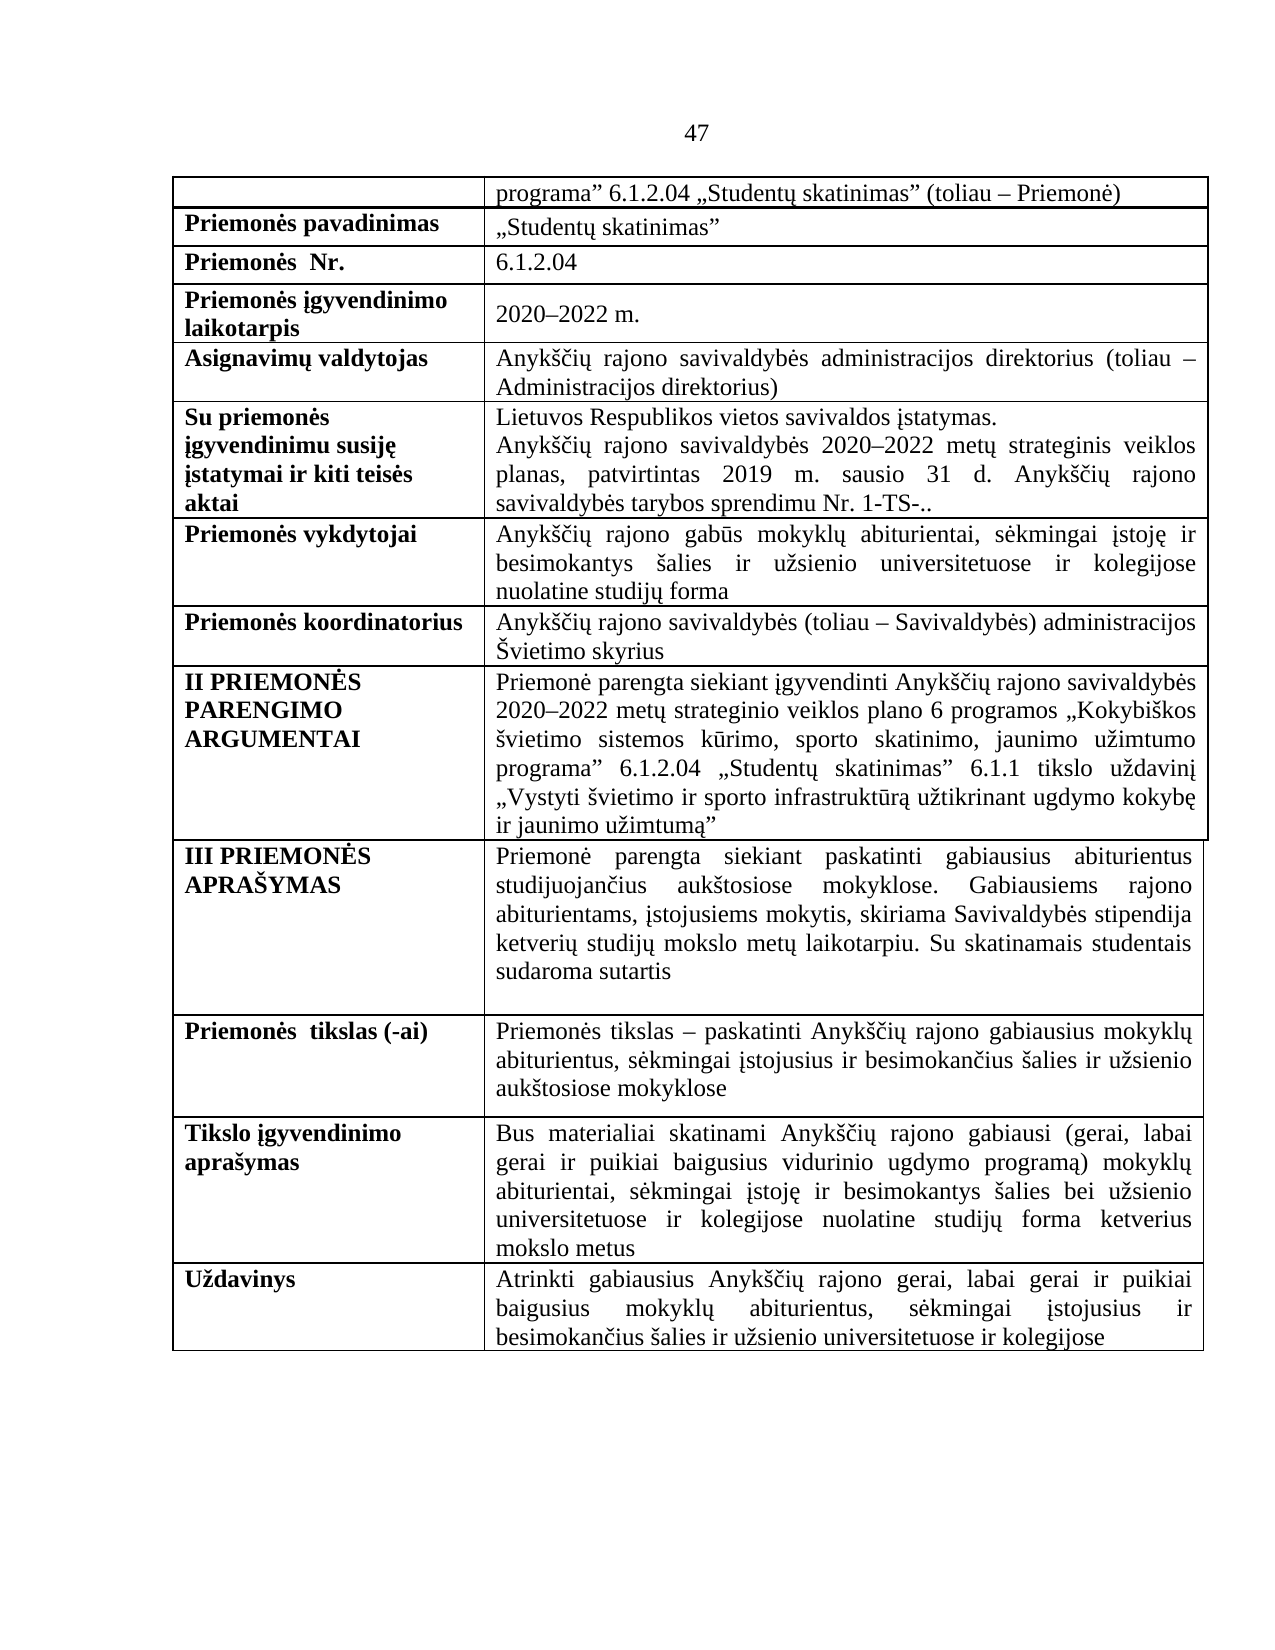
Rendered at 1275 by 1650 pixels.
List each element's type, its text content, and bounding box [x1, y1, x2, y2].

table_cell Priemonės koordinatorius [174, 607, 484, 665]
table_cell [1204, 1116, 1208, 1262]
table_cell Priemonės tikslas (-ai) [174, 1016, 484, 1116]
table_cell Atrinkti gabiausius Anykščių rajono gerai, labai gerai ir puikiai baigusius mokyklų abiturientus, sėkmingai įstojusius ir besimokančius šalies ir užsienio universitetuose ir kolegijose [485, 1264, 1203, 1350]
table_cell III PRIEMONĖS APRAŠYMAS [174, 841, 484, 1014]
table_cell 6.1.2.04 [485, 247, 1207, 283]
table_cell Tikslo įgyvendinimo aprašymas [174, 1118, 484, 1262]
table_cell 2020–2022 m. [485, 285, 1207, 342]
table_cell [1204, 1014, 1208, 1116]
table_cell [1204, 841, 1208, 1014]
table_header programaˮ 6.1.2.04 „Studentų skatinimasˮ (toliau – Priemonė) [485, 178, 1207, 206]
table_cell Uždavinys [174, 1264, 484, 1350]
table_cell Priemonės pavadinimas [174, 209, 484, 244]
table_cell Su priemonės įgyvendinimu susiję įstatymai ir kiti teisės aktai [174, 402, 484, 517]
table_cell Anykščių rajono savivaldybės (toliau – Savivaldybės) administracijos Švietimo skyrius [485, 607, 1207, 665]
table_cell Priemonės įgyvendinimo laikotarpis [174, 285, 484, 342]
table_cell Lietuvos Respublikos vietos savivaldos įstatymas. Anykščių rajono savivaldybės 2020–2022 metų strateginis veiklos planas, patvirtintas 2019 m. sausio 31 d. Anykščių rajono savivaldybės tarybos sprendimu Nr. 1-TS-.. [485, 402, 1207, 517]
table_cell Bus materialiai skatinami Anykščių rajono gabiausi (gerai, labai gerai ir puikiai baigusius vidurinio ugdymo programą) mokyklų abiturientai, sėkmingai įstoję ir besimokantys šalies bei užsienio universitetuose ir kolegijose nuolatine studijų forma ketverius mokslo metus [485, 1118, 1203, 1262]
table_cell Priemonės tikslas – paskatinti Anykščių rajono gabiausius mokyklų abiturientus, sėkmingai įstojusius ir besimokančius šalies ir užsienio aukštosiose mokyklose [485, 1016, 1203, 1116]
table_cell Priemonė parengta siekiant paskatinti gabiausius abiturientus studijuojančius aukštosiose mokyklose. Gabiausiems rajono abiturientams, įstojusiems mokytis, skiriama Savivaldybės stipendija ketverių studijų mokslo metų laikotarpiu. Su skatinamais studentais sudaroma sutartis [485, 841, 1203, 1014]
table_cell II PRIEMONĖS PARENGIMO ARGUMENTAI [174, 667, 484, 839]
table_cell Priemonės vykdytojai [174, 519, 484, 605]
table_cell „Studentų skatinimasˮ [485, 209, 1207, 244]
table_cell Asignavimų valdytojas [174, 343, 484, 401]
table_cell [1204, 1262, 1208, 1350]
table_cell Anykščių rajono gabūs mokyklų abiturientai, sėkmingai įstoję ir besimokantys šalies ir užsienio universitetuose ir kolegijose nuolatine studijų forma [485, 519, 1207, 605]
table_header [174, 178, 484, 206]
table_cell Priemonė parengta siekiant įgyvendinti Anykščių rajono savivaldybės 2020–2022 metų strateginio veiklos plano 6 programos „Kokybiškos švietimo sistemos kūrimo, sporto skatinimo, jaunimo užimtumo programaˮ 6.1.2.04 „Studentų skatinimasˮ 6.1.1 tikslo uždavinį „Vystyti švietimo ir sporto infrastruktūrą užtikrinant ugdymo kokybę ir jaunimo užimtumąˮ [485, 667, 1207, 839]
table_cell Priemonės Nr. [174, 247, 484, 283]
table_cell Anykščių rajono savivaldybės administracijos direktorius (toliau – Administracijos direktorius) [485, 343, 1207, 401]
